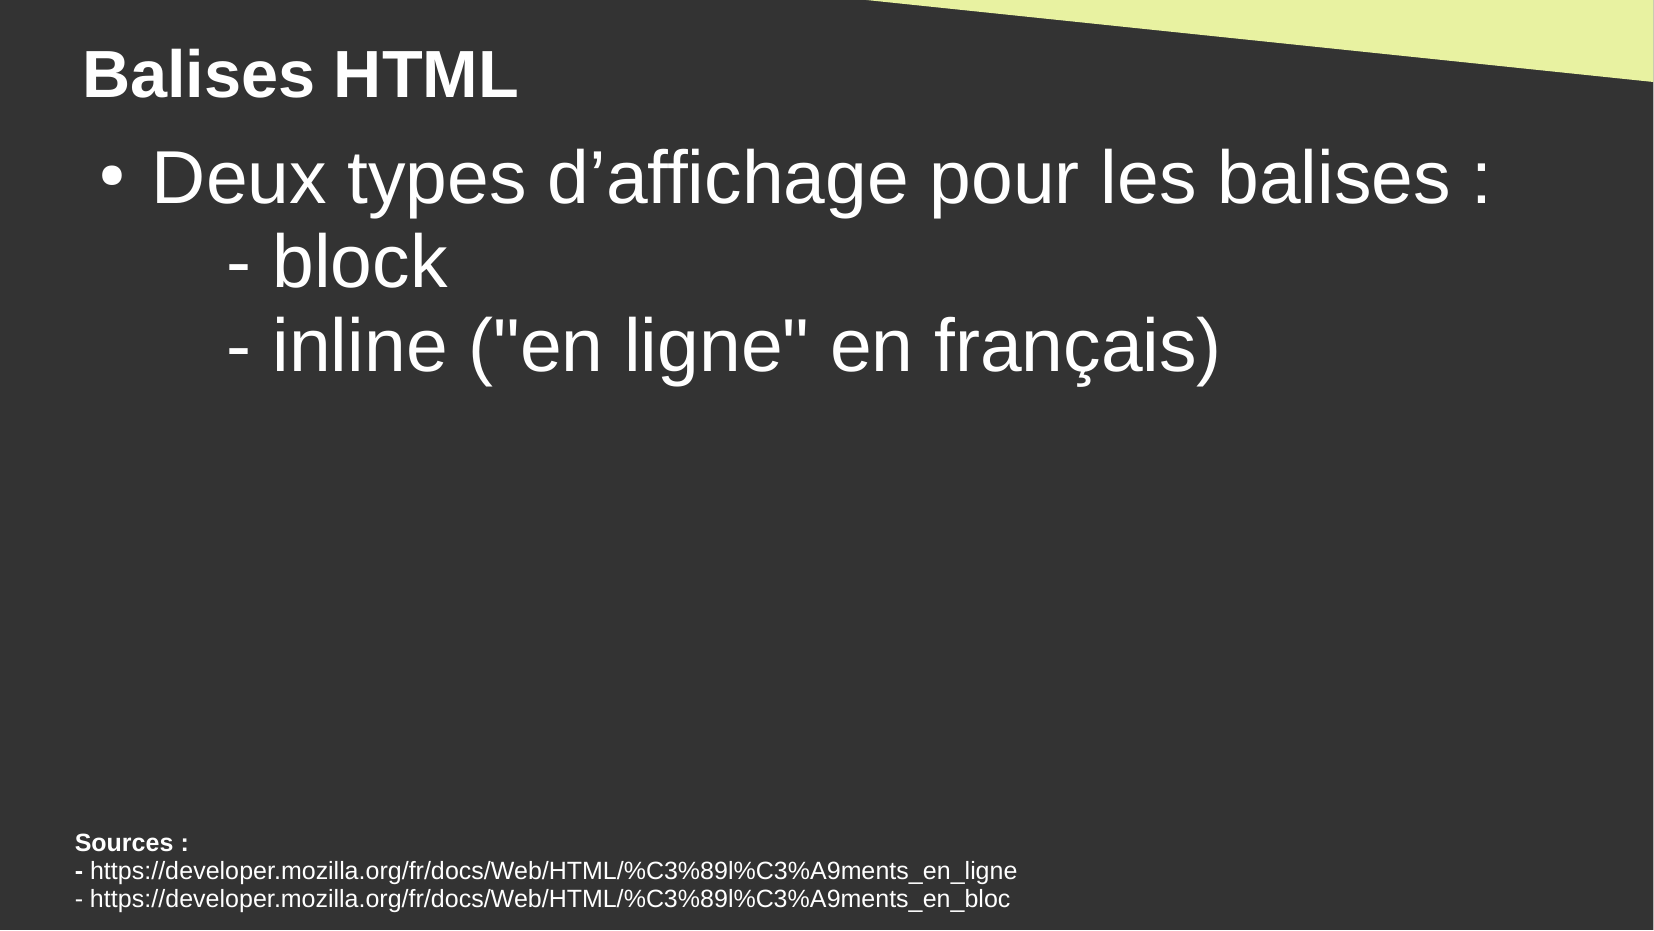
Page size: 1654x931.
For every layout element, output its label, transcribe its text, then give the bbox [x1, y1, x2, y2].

title Balises HTML [82, 37, 1571, 114]
text_box [866, 0, 1654, 83]
text_box Sources : - https://developer.mozilla.org/fr/docs/Web/HTML/%C3%89l%C3%A9ments_en_ligne - https://developer.mozilla.org/fr/docs/Web/HTML/%C3%89l%C3%A9ments_en_bloc [59, 821, 1546, 920]
list Deux types d’affichage pour les balises : - block - inline ("en ligne" en français) [80, 135, 1620, 507]
